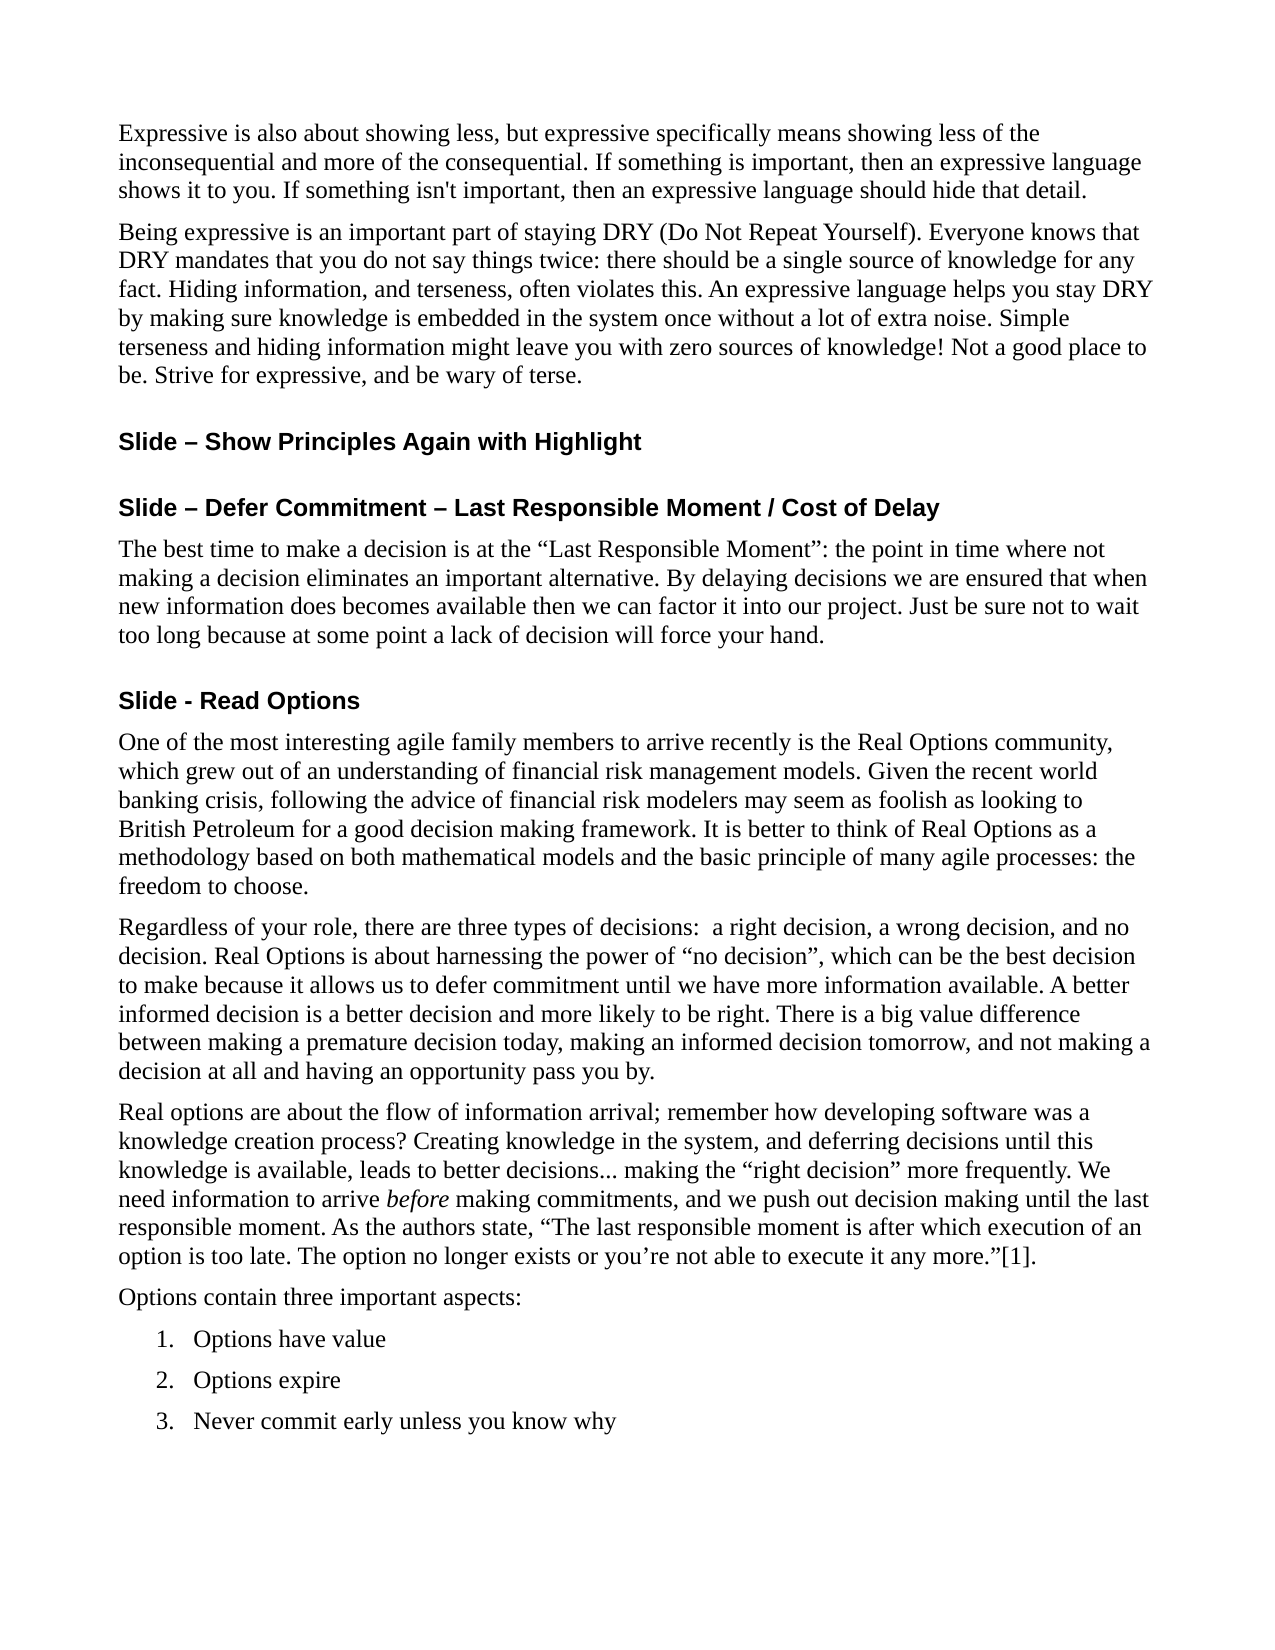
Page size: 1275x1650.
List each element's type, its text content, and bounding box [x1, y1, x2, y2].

text One of the most interesting agile family members to arrive recently is the Real Options community, which grew out of an understanding of financial risk management models. Given the recent world banking crisis, following the advice of financial risk modelers may seem as foolish as looking to British Petroleum for a good decision making framework. It is better to think of Real Options as a methodology based on both mathematical models and the basic principle of many agile processes: the freedom to choose. [118, 727, 1157, 900]
list Never commit early unless you know why [156, 1406, 1157, 1435]
text The best time to make a decision is at the “Last Responsible Moment”: the point in time where not making a decision eliminates an important alternative. By delaying decisions we are ensured that when new information does becomes available then we can factor it into our project. Just be sure not to wait too long because at some point a lack of decision will force your hand. [118, 534, 1157, 649]
list Options have value [156, 1324, 1157, 1352]
text Options contain three important aspects: [118, 1282, 1157, 1311]
subtitle Slide – Defer Commitment – Last Responsible Moment / Cost of Delay [118, 493, 1157, 521]
text Expressive is also about showing less, but expressive specifically means showing less of the inconsequential and more of the consequential. If something is important, then an expressive language shows it to you. If something isn't important, then an expressive language should hide that detail. [118, 118, 1157, 204]
list Options expire [156, 1365, 1157, 1394]
subtitle Slide – Show Principles Again with Highlight [118, 427, 1157, 455]
text Regardless of your role, there are three types of decisions: a right decision, a wrong decision, and no decision. Real Options is about harnessing the power of “no decision”, which can be the best decision to make because it allows us to defer commitment until we have more information available. A better informed decision is a better decision and more likely to be right. There is a big value difference between making a premature decision today, making an informed decision tomorrow, and not making a decision at all and having an opportunity pass you by. [118, 912, 1157, 1085]
text Real options are about the flow of information arrival; remember how developing software was a knowledge creation process? Creating knowledge in the system, and deferring decisions until this knowledge is available, leads to better decisions... making the “right decision” more frequently. We need information to arrive before making commitments, and we push out decision making until the last responsible moment. As the authors state, “The last responsible moment is after which execution of an option is too late. The option no longer exists or you’re not able to execute it any more.”[1]. [118, 1097, 1157, 1270]
text Being expressive is an important part of staying DRY (Do Not Repeat Yourself). Everyone knows that DRY mandates that you do not say things twice: there should be a single source of knowledge for any fact. Hiding information, and terseness, often violates this. An expressive language helps you stay DRY by making sure knowledge is embedded in the system once without a lot of extra noise. Simple terseness and hiding information might leave you with zero sources of knowledge! Not a good place to be. Strive for expressive, and be wary of terse. [118, 217, 1157, 389]
subtitle Slide - Read Options [118, 686, 1157, 715]
